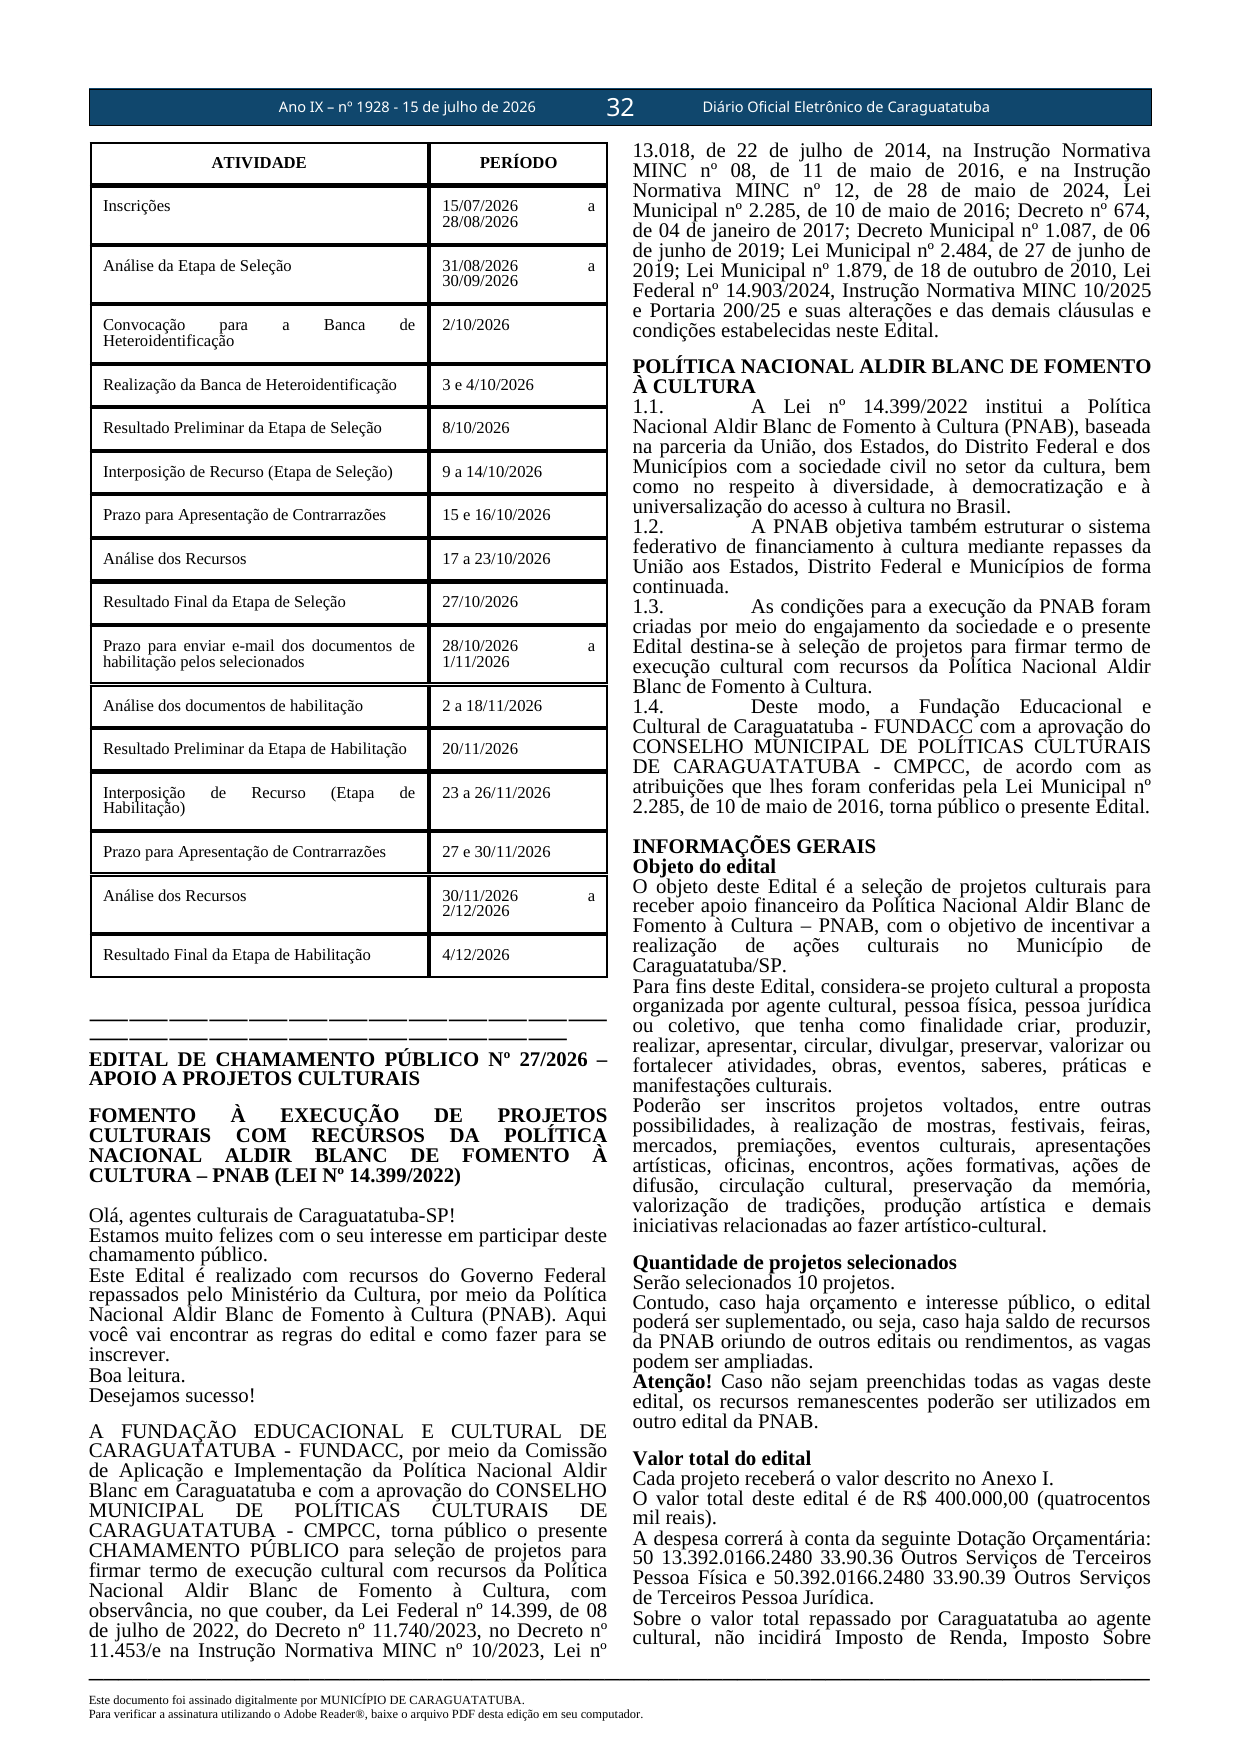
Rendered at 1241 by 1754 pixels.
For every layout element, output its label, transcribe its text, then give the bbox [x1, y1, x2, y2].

table_cell Prazo para enviar e-mail dos documentos de habilitação pelos selecionados [92, 627, 427, 682]
table_cell 20/11/2026 [431, 730, 606, 769]
table_cell 30/11/2026 a 2/12/2026 [431, 877, 606, 932]
table_cell 15 e 16/10/2026 [431, 496, 606, 536]
table_cell 2/10/2026 [431, 306, 606, 362]
text 1.2. A PNAB objetiva também estruturar o sistema federativo de financiamento à cultura mediante repasses da União aos Estados, Distrito Federal e Municípios de forma continuada. [632, 518, 1152, 598]
text FOMENTO À EXECUÇÃO DE PROJETOS CULTURAIS COM RECURSOS DA POLÍTICA NACIONAL ALDIR BLANC DE FOMENTO À CULTURA – PNAB (LEI Nº 14.399/2022) [88, 1107, 608, 1187]
table_cell Resultado Preliminar da Etapa de Habilitação [92, 730, 427, 769]
table_cell 3 e 4/10/2026 [431, 366, 606, 405]
text Poderão ser inscritos projetos voltados, entre outras possibilidades, à realização de mostras, festivais, feiras, mercados, premiações, eventos culturais, apresentações artísticas, oficinas, encontros, ações formativas, ações de difusão, circulação cultural, preservação da memória, valorização de tradições, produção artística e demais iniciativas relacionadas ao fazer artístico-cultural. [632, 1097, 1152, 1237]
table_cell Convocação para a Banca de Heteroidentificação [92, 306, 427, 362]
text Atenção! Caso não sejam preenchidas todas as vagas deste edital, os recursos remanescentes poderão ser utilizados em outro edital da PNAB. [632, 1373, 1152, 1433]
table_cell 27/10/2026 [431, 584, 606, 623]
text Serão selecionados 10 projetos. [632, 1273, 1152, 1293]
table_cell Interposição de Recurso (Etapa de Habilitação) [92, 774, 427, 829]
text Valor total do edital [632, 1449, 1152, 1469]
table_cell Inscrições [92, 188, 427, 243]
text Boa leitura. [88, 1366, 608, 1386]
table_cell 28/10/2026 a 1/11/2026 [431, 627, 606, 682]
table_cell Análise dos documentos de habilitação [92, 687, 427, 726]
text Cada projeto receberá o valor descrito no Anexo I. [632, 1469, 1152, 1489]
table_cell 17 a 23/10/2026 [431, 540, 606, 579]
text Objeto do edital [632, 857, 1152, 877]
table_cell Análise dos Recursos [92, 877, 427, 932]
text EDITAL DE CHAMAMENTO PÚBLICO Nº 27/2026 – APOIO A PROJETOS CULTURAIS [88, 1050, 608, 1090]
table_cell Análise da Etapa de Seleção [92, 247, 427, 302]
table_cell 9 a 14/10/2026 [431, 453, 606, 492]
text A despesa correrá à conta da seguinte Dotação Orçamentária: 50 13.392.0166.2480 33.90.36 Outros Serviços de Terceiros Pessoa Física e 50.392.0166.2480 33.90.39 Outros Serviços de Terceiros Pessoa Jurídica. [632, 1529, 1152, 1609]
text O objeto deste Edital é a seleção de projetos culturais para receber apoio financeiro da Política Nacional Aldir Blanc de Fomento à Cultura – PNAB, com o objetivo de incentivar a realização de ações culturais no Município de Caraguatatuba/SP. [632, 877, 1152, 977]
text 1.1. A Lei nº 14.399/2022 institui a Política Nacional Aldir Blanc de Fomento à Cultura (PNAB), baseada na parceria da União, dos Estados, do Distrito Federal e dos Municípios com a sociedade civil no setor da cultura, bem como no respeito à diversidade, à democratização e à universalização do acesso à cultura no Brasil. [632, 398, 1152, 518]
table_cell Realização da Banca de Heteroidentificação [92, 366, 427, 405]
text A FUNDAÇÃO EDUCACIONAL E CULTURAL DE CARAGUATATUBA - FUNDACC, por meio da Comissão de Aplicação e Implementação da Política Nacional Aldir Blanc em Caraguatatuba e com a aprovação do CONSELHO MUNICIPAL DE POLÍTICAS CULTURAIS DE CARAGUATATUBA - CMPCC, torna público o presente CHAMAMENTO PÚBLICO para seleção de projetos para firmar termo de execução cultural com recursos da Política Nacional Aldir Blanc de Fomento à Cultura, com observância, no que couber, da Lei Federal nº 14.399, de 08 de julho de 2022, do Decreto nº 11.740/2023, no Decreto nº 11.453/e na Instrução Normativa MINC nº 10/2023, Lei nº [88, 1422, 608, 1662]
table_cell 8/10/2026 [431, 409, 606, 449]
text 1.4. Deste modo, a Fundação Educacional e Cultural de Caraguatatuba - FUNDACC com a aprovação do CONSELHO MUNICIPAL DE POLÍTICAS CULTURAIS DE CARAGUATATUBA - CMPCC, de acordo com as atribuições que lhes foram conferidas pela Lei Municipal nº 2.285, de 10 de maio de 2016, torna público o presente Edital. [632, 698, 1152, 818]
text 1.3. As condições para a execução da PNAB foram criadas por meio do engajamento da sociedade e o presente Edital destina-se à seleção de projetos para firmar termo de execução cultural com recursos da Política Nacional Aldir Blanc de Fomento à Cultura. [632, 598, 1152, 698]
table_cell 23 a 26/11/2026 [431, 774, 606, 829]
text Para fins deste Edital, considera-se projeto cultural a proposta organizada por agente cultural, pessoa física, pessoa jurídica ou coletivo, que tenha como finalidade criar, produzir, realizar, apresentar, circular, divulgar, preservar, valorizar ou fortalecer atividades, obras, eventos, saberes, práticas e manifestações culturais. [632, 977, 1152, 1097]
text ⸺⸺⸺⸺⸺⸺⸺⸺⸺⸺⸺⸺⸺⸺⸺⸺⸺⸺⸺⸺⸺⸺⸺⸺⸺ [88, 1011, 608, 1050]
table_cell Resultado Final da Etapa de Seleção [92, 584, 427, 623]
table_cell Análise dos Recursos [92, 540, 427, 579]
table_cell 15/07/2026 a 28/08/2026 [431, 188, 606, 243]
table_cell Resultado Preliminar da Etapa de Seleção [92, 409, 427, 449]
text Quantidade de projetos selecionados [632, 1253, 1152, 1273]
table_cell Interposição de Recurso (Etapa de Seleção) [92, 453, 427, 492]
text Sobre o valor total repassado por Caraguatatuba ao agente cultural, não incidirá Imposto de Renda, Imposto Sobre [632, 1609, 1152, 1649]
text O valor total deste edital é de R$ 400.000,00 (quatrocentos mil reais). [632, 1489, 1152, 1529]
text Este Edital é realizado com recursos do Governo Federal repassados pelo Ministério da Cultura, por meio da Política Nacional Aldir Blanc de Fomento à Cultura (PNAB). Aqui você vai encontrar as regras do edital e como fazer para se inscrever. [88, 1266, 608, 1366]
text Desejamos sucesso! [88, 1386, 608, 1406]
table_cell Prazo para Apresentação de Contrarrazões [92, 833, 427, 872]
text POLÍTICA NACIONAL ALDIR BLANC DE FOMENTO À CULTURA [632, 358, 1152, 398]
table_header PERÍODO [431, 144, 606, 183]
text Olá, agentes culturais de Caraguatatuba-SP! [88, 1207, 608, 1226]
table_cell 2 a 18/11/2026 [431, 687, 606, 726]
text Estamos muito felizes com o seu interesse em participar deste chamamento público. [88, 1226, 608, 1266]
table_cell Prazo para Apresentação de Contrarrazões [92, 496, 427, 536]
text 13.018, de 22 de julho de 2014, na Instrução Normativa MINC nº 08, de 11 de maio de 2016, e na Instrução Normativa MINC nº 12, de 28 de maio de 2024, Lei Municipal nº 2.285, de 10 de maio de 2016; Decreto nº 674, de 04 de janeiro de 2017; Decreto Municipal nº 1.087, de 06 de junho de 2019; Lei Municipal nº 2.484, de 27 de junho de 2019; Lei Municipal nº 1.879, de 18 de outubro de 2010, Lei Federal nº 14.903/2024, Instrução Normativa MINC 10/2025 e Portaria 200/25 e suas alterações e das demais cláusulas e condições estabelecidas neste Edital. [632, 142, 1152, 342]
table_cell 31/08/2026 a 30/09/2026 [431, 247, 606, 302]
table_cell Resultado Final da Etapa de Habilitação [92, 936, 427, 976]
text Contudo, caso haja orçamento e interesse público, o edital poderá ser suplementado, ou seja, caso haja saldo de recursos da PNAB oriundo de outros editais ou rendimentos, as vagas podem ser ampliadas. [632, 1293, 1152, 1373]
text INFORMAÇÕES GERAIS [632, 837, 1152, 857]
table_header ATIVIDADE [92, 144, 427, 183]
table_cell 4/12/2026 [431, 936, 606, 976]
table_cell 27 e 30/11/2026 [431, 833, 606, 872]
